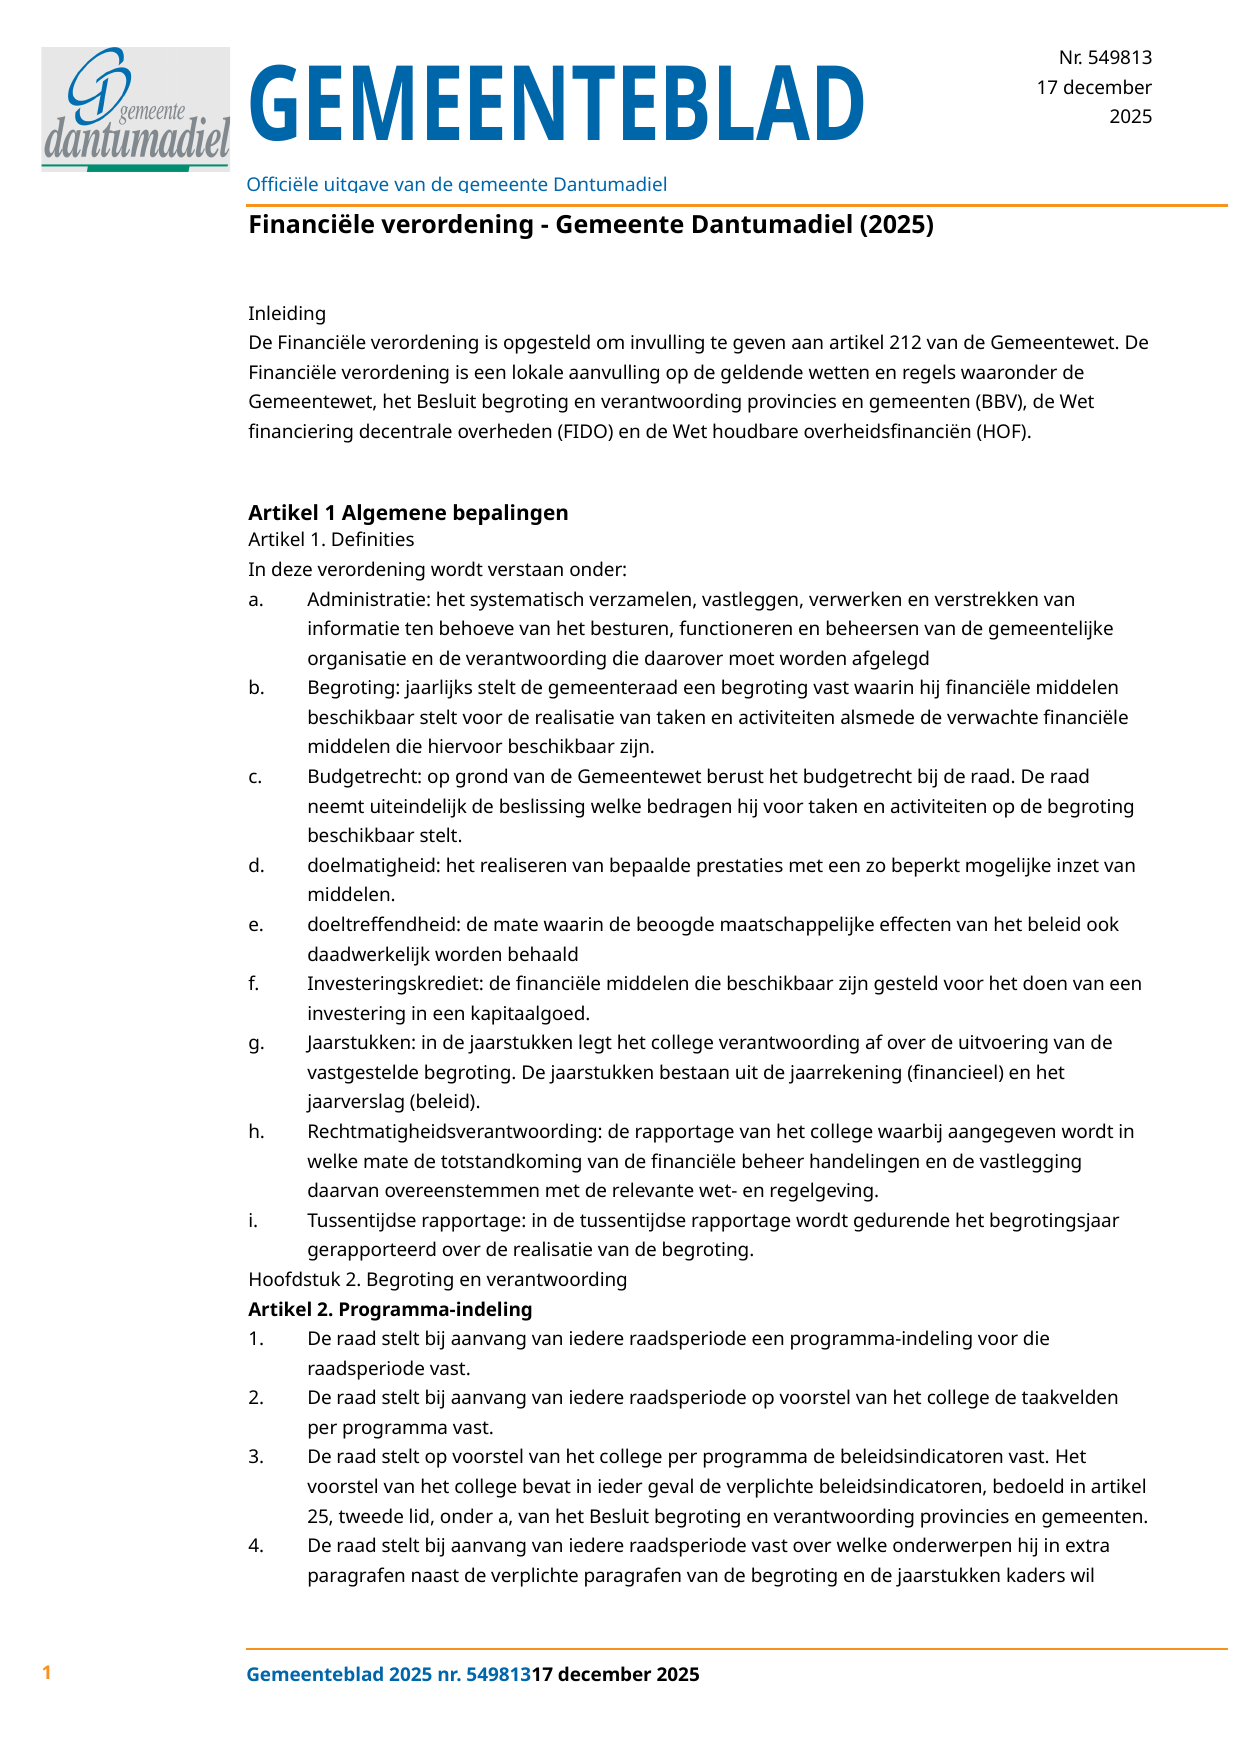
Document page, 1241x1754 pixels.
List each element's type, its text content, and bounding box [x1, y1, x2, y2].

text Hoofdstuk 2. Begroting en verantwoording [248, 1266, 1152, 1292]
text In deze verordening wordt verstaan onder: [248, 556, 1152, 582]
list Administratie: het systematisch verzamelen, vastleggen, verwerken en verstrekken van informatie ten behoeve van het besturen, functioneren en beheersen van de gemeentelijke organisatie en de verantwoording die daarover moet worden afgelegd [248, 586, 1152, 671]
list De raad stelt bij aanvang van iedere raadsperiode vast over welke onderwerpen hij in extra paragrafen naast de verplichte paragrafen van de begroting en de jaarstukken kaders wil [248, 1532, 1152, 1588]
list doeltreffendheid: de mate waarin de beoogde maatschappelijke effecten van het beleid ook daadwerkelijk worden behaald [248, 911, 1152, 967]
list De raad stelt op voorstel van het college per programma de beleidsindicatoren vast. Het voorstel van het college bevat in ieder geval de verplichte beleidsindicatoren, bedoeld in artikel 25, tweede lid, onder a, van het Besluit begroting en verantwoording provincies en gemeenten. [248, 1444, 1152, 1529]
list Jaarstukken: in de jaarstukken legt het college verantwoording af over de uitvoering van de vastgestelde begroting. De jaarstukken bestaan uit de jaarrekening (financieel) en het jaarverslag (beleid). [248, 1029, 1152, 1114]
list Tussentijdse rapportage: in de tussentijdse rapportage wordt gedurende het begrotingsjaar gerapporteerd over de realisatie van de begroting. [248, 1207, 1152, 1262]
list Investeringskrediet: de financiële middelen die beschikbaar zijn gesteld voor het doen van een investering in een kapitaalgoed. [248, 970, 1152, 1026]
text De Financiële verordening is opgesteld om invulling te geven aan artikel 212 van de Gemeentewet. De Financiële verordening is een lokale aanvulling op de geldende wetten en regels waaronder de Gemeentewet, het Besluit begroting en verantwoording provincies en gemeenten (BBV), de Wet financiering decentrale overheden (FIDO) en de Wet houdbare overheidsfinanciën (HOF). [248, 329, 1152, 444]
list doelmatigheid: het realiseren van bepaalde prestaties met een zo beperkt mogelijke inzet van middelen. [248, 852, 1152, 907]
list Budgetrecht: op grond van de Gemeentewet berust het budgetrecht bij de raad. De raad neemt uiteindelijk de beslissing welke bedragen hij voor taken en activiteiten op de begroting beschikbaar stelt. [248, 763, 1152, 848]
list De raad stelt bij aanvang van iedere raadsperiode een programma-indeling voor die raadsperiode vast. [248, 1325, 1152, 1381]
list De raad stelt bij aanvang van iedere raadsperiode op voorstel van het college de taakvelden per programma vast. [248, 1384, 1152, 1440]
picture [41, 47, 231, 172]
text Inleiding [248, 300, 1152, 326]
text Artikel 2. Programma-indeling [248, 1296, 1152, 1322]
text Financiële verordening - Gemeente Dantumadiel (2025) [248, 207, 1152, 241]
text Artikel 1. Definities [248, 527, 1152, 552]
list Begroting: jaarlijks stelt de gemeenteraad een begroting vast waarin hij financiële middelen beschikbaar stelt voor de realisatie van taken en activiteiten alsmede de verwachte financiële middelen die hiervoor beschikbaar zijn. [248, 674, 1152, 759]
list Rechtmatigheidsverantwoording: de rapportage van het college waarbij aangegeven wordt in welke mate de totstandkoming van de financiële beheer handelingen en de vastlegging daarvan overeenstemmen met de relevante wet- en regelgeving. [248, 1118, 1152, 1203]
text Artikel 1 Algemene bepalingen [248, 498, 1152, 527]
